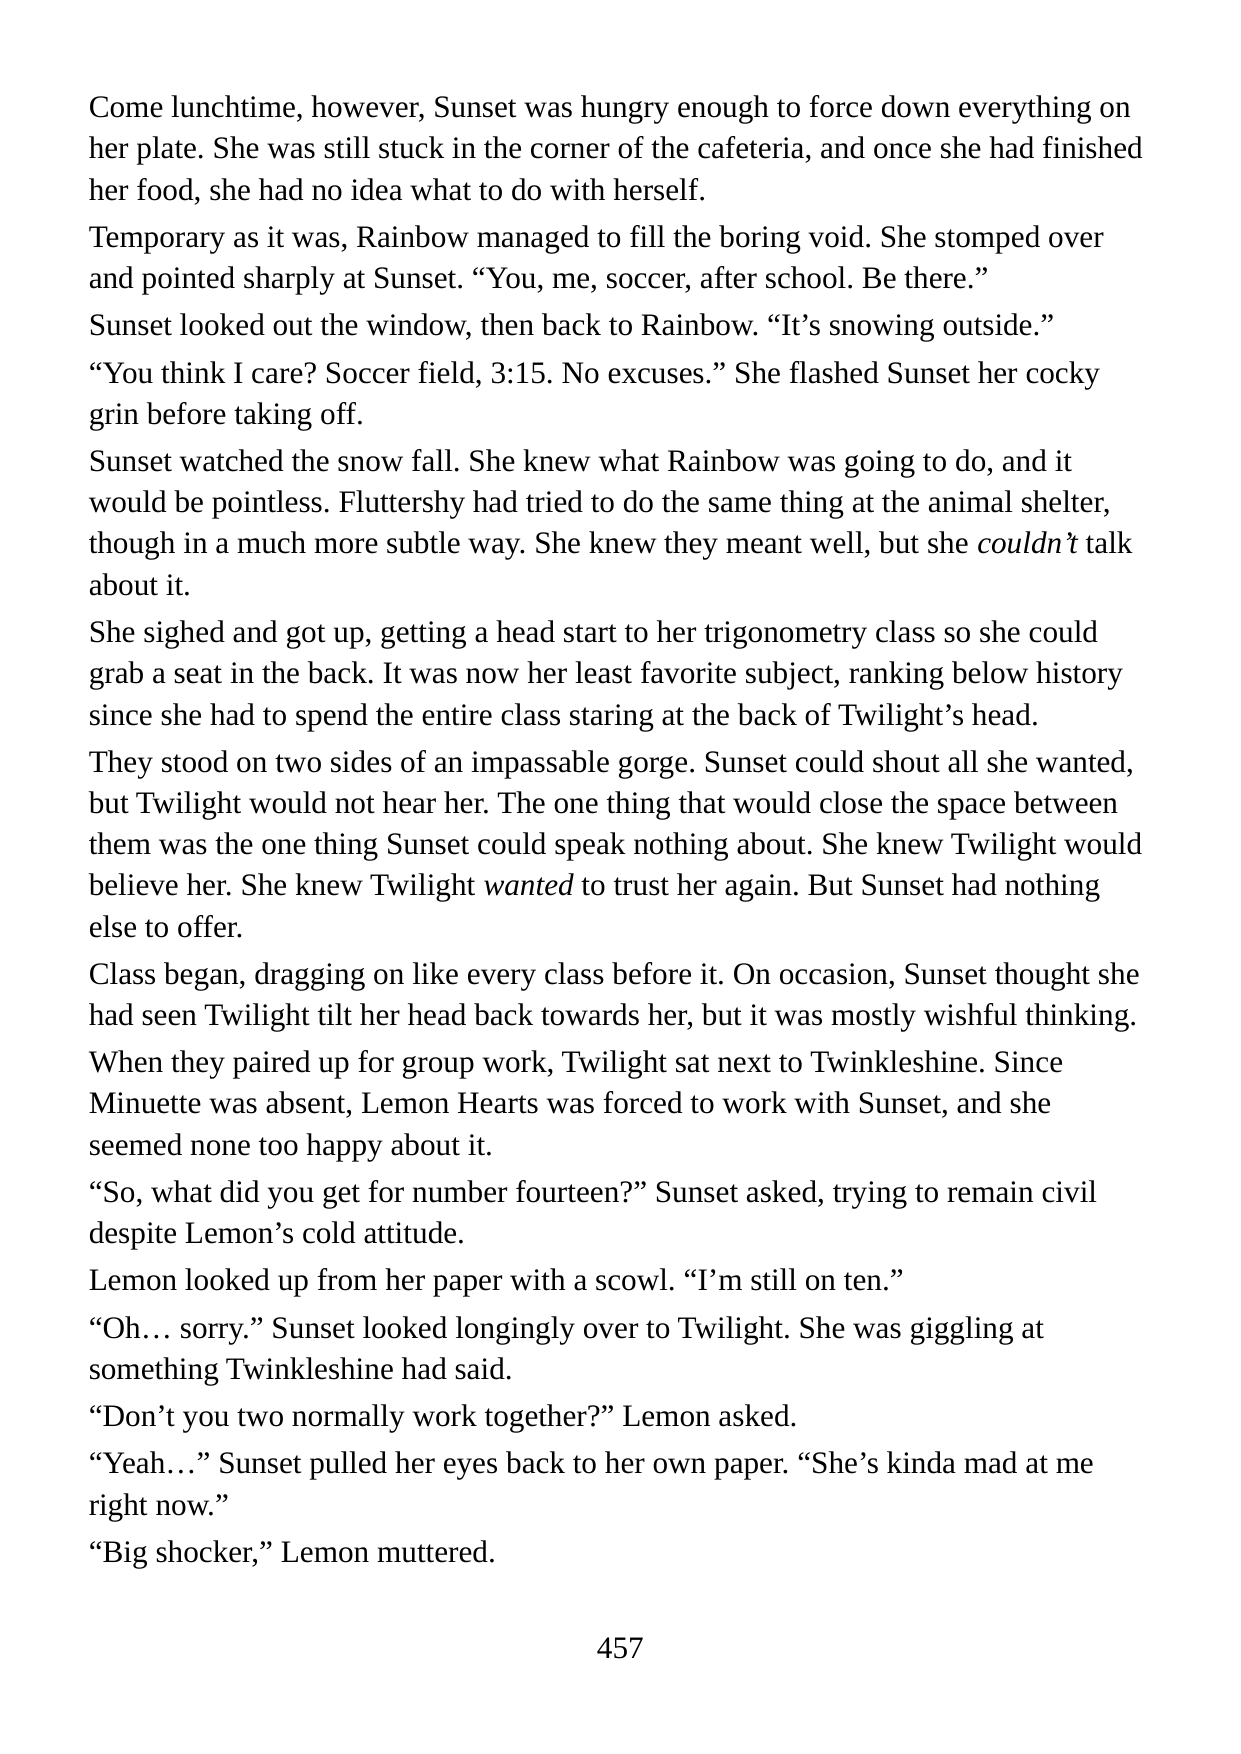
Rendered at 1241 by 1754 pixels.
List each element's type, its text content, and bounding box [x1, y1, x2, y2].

text Sunset watched the snow fall. She knew what Rainbow was going to do, and it would be pointless. Fluttershy had tried to do the same thing at the animal shelter, though in a much more subtle way. She knew they meant well, but she couldn’t talk about it. [88, 442, 1152, 602]
text “Big shocker,” Lemon muttered. [88, 1533, 1152, 1569]
text “Don’t you two normally work together?” Lemon asked. [88, 1397, 1152, 1433]
text “Oh… sorry.” Sunset looked longingly over to Twilight. She was giggling at something Twinkleshine had said. [88, 1309, 1152, 1386]
text Come lunchtime, however, Sunset was hungry enough to force down everything on her plate. She was still stuck in the corner of the cafeteria, and once she had finished her food, she had no idea what to do with herself. [88, 88, 1152, 207]
text Sunset looked out the window, then back to Rainbow. “It’s snowing outside.” [88, 307, 1152, 343]
text When they paired up for group work, Twilight sat next to Twinkleshine. Since Minuette was absent, Lemon Hearts was forced to work with Sunset, and she seemed none too happy about it. [88, 1043, 1152, 1162]
text Temporary as it was, Rainbow managed to fill the boring void. She stomped over and pointed sharply at Sunset. “You, me, soccer, after school. Be there.” [88, 218, 1152, 295]
text She sighed and got up, getting a head start to her trigonometry class so she could grab a seat in the back. It was now her least favorite subject, ranking below history since she had to spend the entire class staring at the back of Twilight’s head. [88, 613, 1152, 732]
text “Yeah…” Sunset pulled her eyes back to her own paper. “She’s kinda mad at me right now.” [88, 1444, 1152, 1522]
text Class began, dragging on like every class before it. On occasion, Sunset thought she had seen Twilight tilt her head back towards her, but it was mostly wishful thinking. [88, 955, 1152, 1032]
text “You think I care? Soccer field, 3:15. No excuses.” She flashed Sunset her cocky grin before taking off. [88, 354, 1152, 431]
text They stood on two sides of an impassable gorge. Sunset could shout all she wanted, but Twilight would not hear her. The one thing that would close the space between them was the one thing Sunset could speak nothing about. She knew Twilight would believe her. She knew Twilight wanted to trust her again. But Sunset had nothing else to offer. [88, 743, 1152, 944]
text “So, what did you get for number fourteen?” Sunset asked, trying to remain civil despite Lemon’s cold attitude. [88, 1173, 1152, 1250]
text Lemon looked up from her paper with a scowl. “I’m still on ten.” [88, 1262, 1152, 1298]
